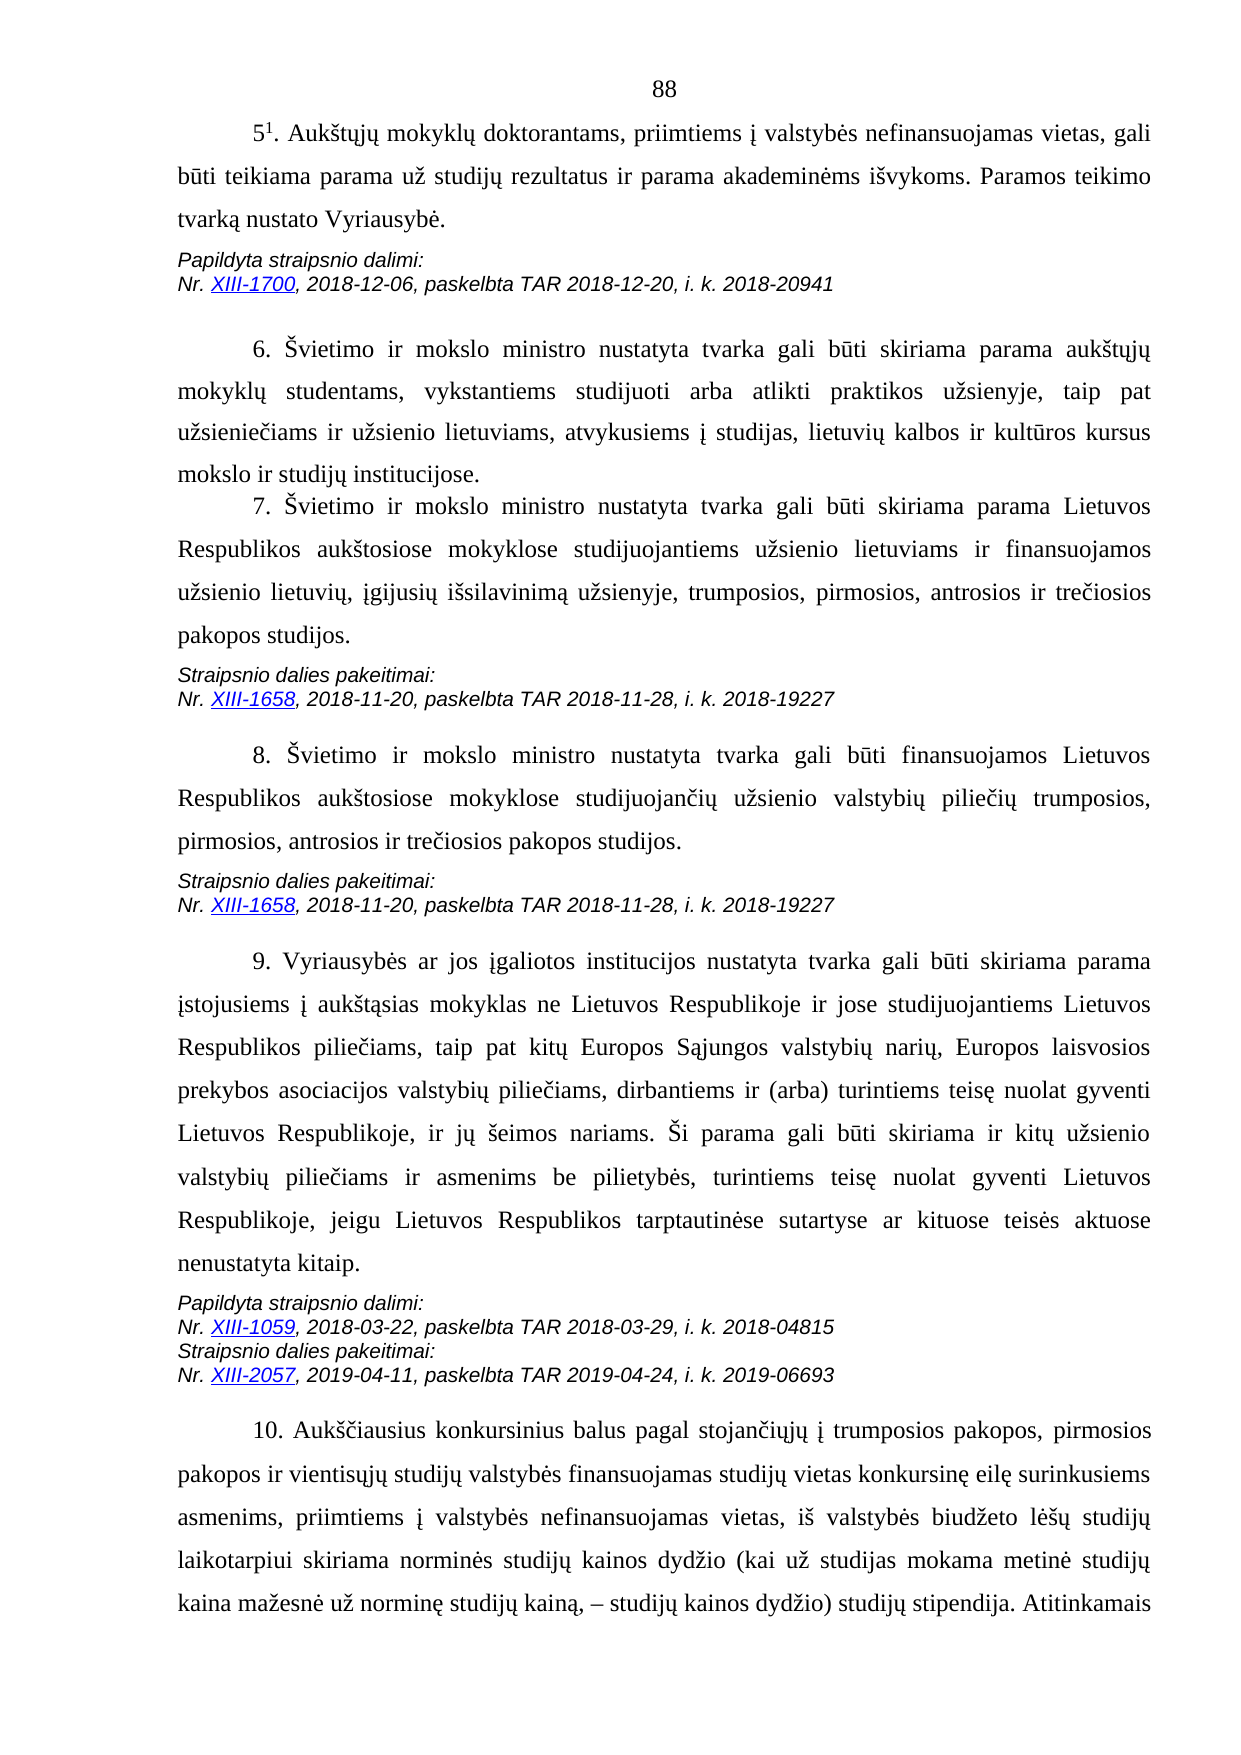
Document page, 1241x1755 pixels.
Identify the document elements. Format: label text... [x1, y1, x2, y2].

text 51. Aukštųjų mokyklų doktorantams, priimtiems į valstybės nefinansuojamas vietas, gali būti teikiama parama už studijų rezultatus ir parama akademinėms išvykoms. Paramos teikimo tvarką nustato Vyriausybė. [177, 118, 1152, 233]
text 9. Vyriausybės ar jos įgaliotos institucijos nustatyta tvarka gali būti skiriama parama įstojusiems į aukštąsias mokyklas ne Lietuvos Respublikoje ir jose studijuojantiems Lietuvos Respublikos piliečiams, taip pat kitų Europos Sąjungos valstybių narių, Europos laisvosios prekybos asociacijos valstybių piliečiams, dirbantiems ir (arba) turintiems teisę nuolat gyventi Lietuvos Respublikoje, ir jų šeimos nariams. Ši parama gali būti skiriama ir kitų užsienio valstybių piliečiams ir asmenims be pilietybės, turintiems teisę nuolat gyventi Lietuvos Respublikoje, jeigu Lietuvos Respublikos tarptautinėse sutartyse ar kituose teisės aktuose nenustatyta kitaip. [177, 946, 1152, 1277]
text Nr. XIII-1658, 2018-11-20, paskelbta TAR 2018-11-28, i. k. 2018-19227 [177, 687, 1152, 711]
text 6. Švietimo ir mokslo ministro nustatyta tvarka gali būti skiriama parama aukštųjų mokyklų studentams, vykstantiems studijuoti arba atlikti praktikos užsienyje, taip pat užsieniečiams ir užsienio lietuviams, atvykusiems į studijas, lietuvių kalbos ir kultūros kursus mokslo ir studijų institucijose. [177, 324, 1152, 491]
text Straipsnio dalies pakeitimai: [177, 1339, 1152, 1363]
text Straipsnio dalies pakeitimai: [177, 869, 1152, 893]
text Nr. XIII-2057, 2019-04-11, paskelbta TAR 2019-04-24, i. k. 2019-06693 [177, 1363, 1152, 1387]
text Straipsnio dalies pakeitimai: [177, 663, 1152, 687]
text Nr. XIII-1059, 2018-03-22, paskelbta TAR 2018-03-29, i. k. 2018-04815 [177, 1315, 1152, 1339]
text Papildyta straipsnio dalimi: [177, 247, 1152, 271]
text 7. Švietimo ir mokslo ministro nustatyta tvarka gali būti skiriama parama Lietuvos Respublikos aukštosiose mokyklose studijuojantiems užsienio lietuviams ir finansuojamos užsienio lietuvių, įgijusių išsilavinimą užsienyje, trumposios, pirmosios, antrosios ir trečiosios pakopos studijos. [177, 491, 1152, 649]
text Papildyta straipsnio dalimi: [177, 1291, 1152, 1315]
text Nr. XIII-1658, 2018-11-20, paskelbta TAR 2018-11-28, i. k. 2018-19227 [177, 893, 1152, 917]
text Nr. XIII-1700, 2018-12-06, paskelbta TAR 2018-12-20, i. k. 2018-20941 [177, 271, 1152, 295]
text 10. Aukščiausius konkursinius balus pagal stojančiųjų į trumposios pakopos, pirmosios pakopos ir vientisųjų studijų valstybės finansuojamas studijų vietas konkursinę eilę surinkusiems asmenims, priimtiems į valstybės nefinansuojamas vietas, iš valstybės biudžeto lėšų studijų laikotarpiui skiriama norminės studijų kainos dydžio (kai už studijas mokama metinė studijų kaina mažesnė už norminę studijų kainą, – studijų kainos dydžio) studijų stipendija. Atitinkamais [177, 1416, 1152, 1617]
text 8. Švietimo ir mokslo ministro nustatyta tvarka gali būti finansuojamos Lietuvos Respublikos aukštosiose mokyklose studijuojančių užsienio valstybių piliečių trumposios, pirmosios, antrosios ir trečiosios pakopos studijos. [177, 740, 1152, 855]
